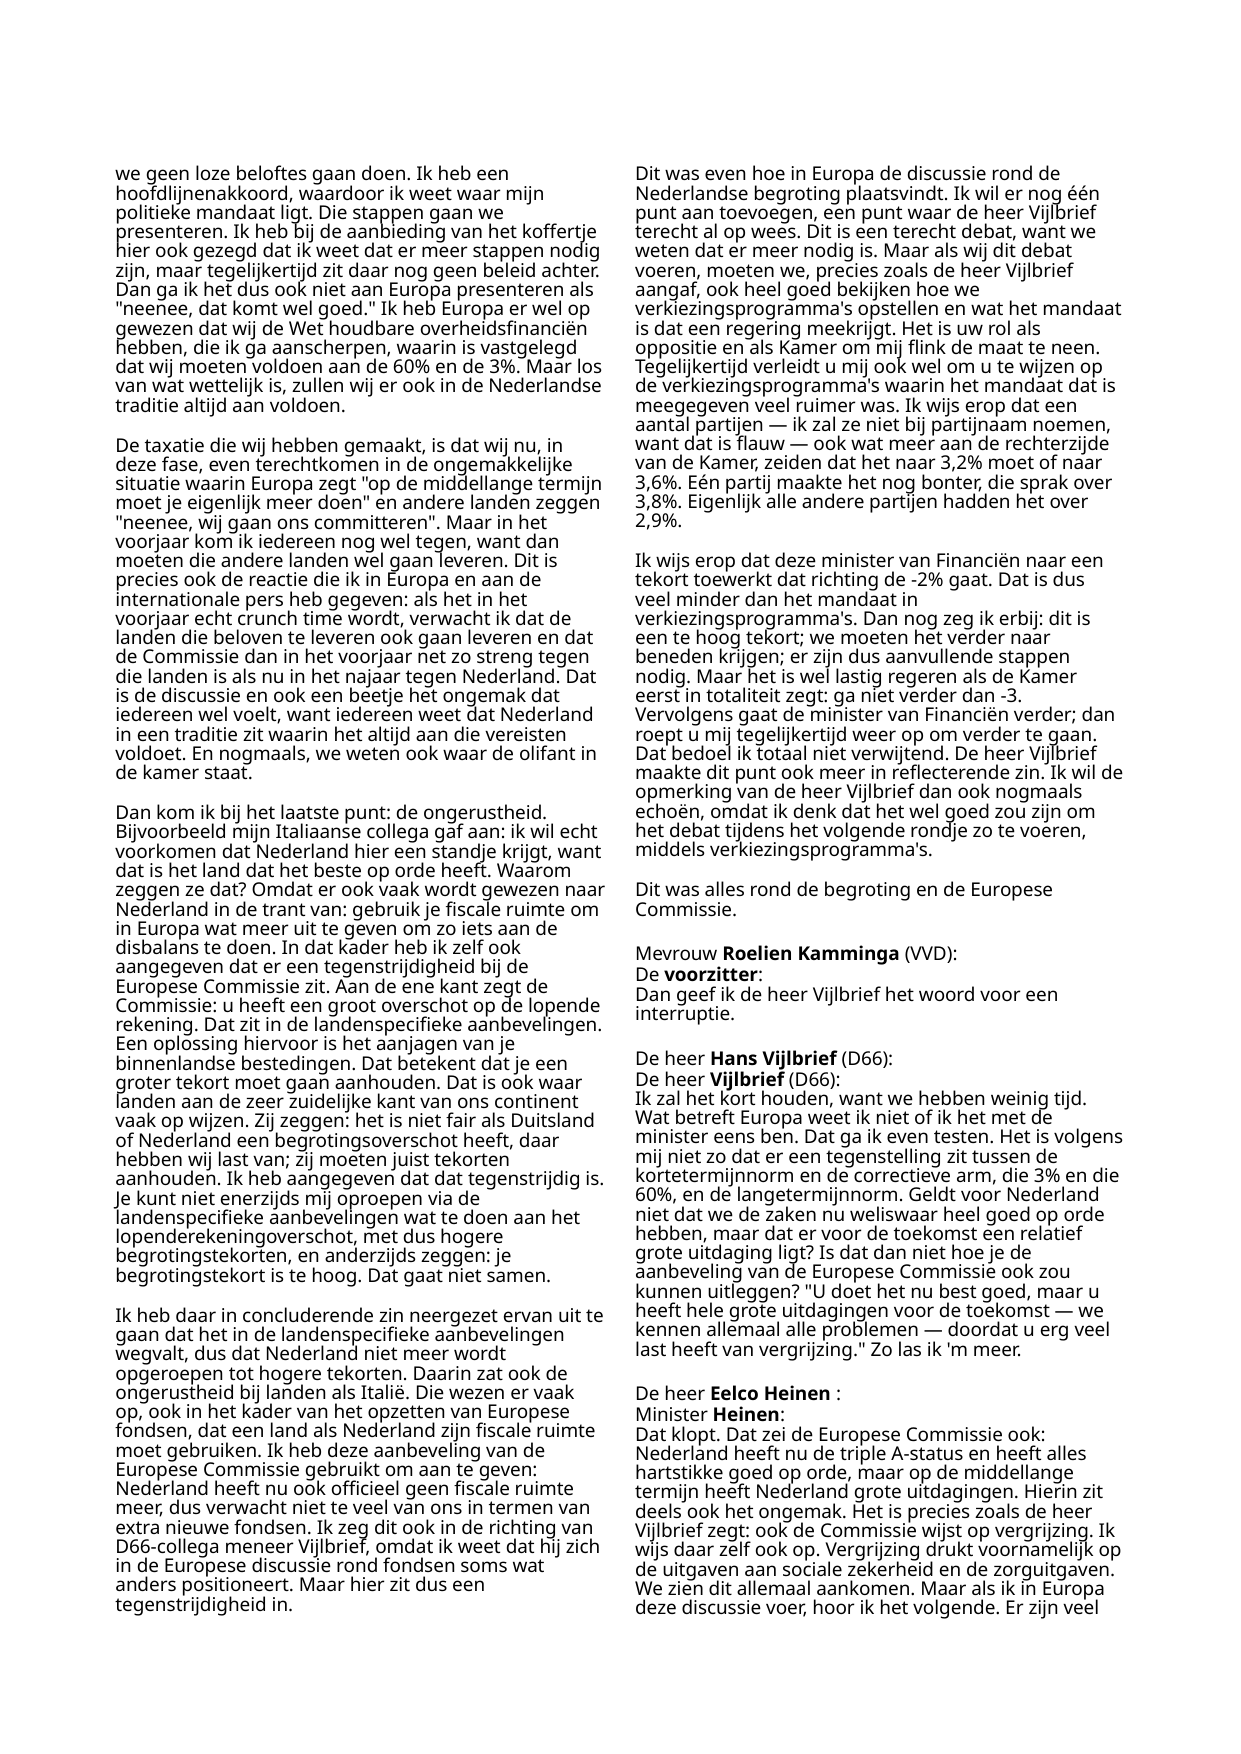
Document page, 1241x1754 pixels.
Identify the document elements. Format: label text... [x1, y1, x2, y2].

text De voorzitter: [635, 966, 1125, 986]
text De heer Eelco Heinen : [635, 1381, 1125, 1406]
text De heer Vijlbrief (D66): [635, 1071, 1125, 1090]
text De taxatie die wij hebben gemaakt, is dat wij nu, in deze fase, even terechtkomen in de ongemakkelijke situatie waarin Europa zegt "op de middellange termijn moet je eigenlijk meer doen" en andere landen zeggen "neenee, wij gaan ons committeren". Maar in het voorjaar kom ik iedereen nog wel tegen, want dan moeten die andere landen wel gaan leveren. Dit is precies ook de reactie die ik in Europa en aan de internationale pers heb gegeven: als het in het voorjaar echt crunch time wordt, verwacht ik dat de landen die beloven te leveren ook gaan leveren en dat de Commissie dan in het voorjaar net zo streng tegen die landen is als nu in het najaar tegen Nederland. Dat is de discussie en ook een beetje het ongemak dat iedereen wel voelt, want iedereen weet dat Nederland in een traditie zit waarin het altijd aan die vereisten voldoet. En nogmaals, we weten ook waar de olifant in de kamer staat. [115, 437, 605, 783]
text Dan kom ik bij het laatste punt: de ongerustheid. Bijvoorbeeld mijn Italiaanse collega gaf aan: ik wil echt voorkomen dat Nederland hier een standje krijgt, want dat is het land dat het beste op orde heeft. Waarom zeggen ze dat? Omdat er ook vaak wordt gewezen naar Nederland in de trant van: gebruik je fiscale ruimte om in Europa wat meer uit te geven om zo iets aan de disbalans te doen. In dat kader heb ik zelf ook aangegeven dat er een tegenstrijdigheid bij de Europese Commissie zit. Aan de ene kant zegt de Commissie: u heeft een groot overschot op de lopende rekening. Dat zit in de landenspecifieke aanbevelingen. Een oplossing hiervoor is het aanjagen van je binnenlandse bestedingen. Dat betekent dat je een groter tekort moet gaan aanhouden. Dat is ook waar landen aan de zeer zuidelijke kant van ons continent vaak op wijzen. Zij zeggen: het is niet fair als Duitsland of Nederland een begrotingsoverschot heeft, daar hebben wij last van; zij moeten juist tekorten aanhouden. Ik heb aangegeven dat dat tegenstrijdig is. Je kunt niet enerzijds mij oproepen via de landenspecifieke aanbevelingen wat te doen aan het lopenderekeningoverschot, met dus hogere begrotingstekorten, en anderzijds zeggen: je begrotingstekort is te hoog. Dat gaat niet samen. [115, 804, 605, 1286]
text Mevrouw Roelien Kamminga (VVD): [635, 941, 1125, 966]
text Dan geef ik de heer Vijlbrief het woord voor een interruptie. [635, 986, 1125, 1024]
text Minister Heinen: [635, 1406, 1125, 1426]
text Ik heb daar in concluderende zin neergezet ervan uit te gaan dat het in de landenspecifieke aanbevelingen wegvalt, dus dat Nederland niet meer wordt opgeroepen tot hogere tekorten. Daarin zat ook de ongerustheid bij landen als Italië. Die wezen er vaak op, ook in het kader van het opzetten van Europese fondsen, dat een land als Nederland zijn fiscale ruimte moet gebruiken. Ik heb deze aanbeveling van de Europese Commissie gebruikt om aan te geven: Nederland heeft nu ook officieel geen fiscale ruimte meer, dus verwacht niet te veel van ons in termen van extra nieuwe fondsen. Ik zeg dit ook in de richting van D66-collega meneer Vijlbrief, omdat ik weet dat hij zich in de Europese discussie rond fondsen soms wat anders positioneert. Maar hier zit dus een tegenstrijdigheid in. [115, 1307, 605, 1615]
text Dat klopt. Dat zei de Europese Commissie ook: Nederland heeft nu de triple A-status en heeft alles hartstikke goed op orde, maar op de middellange termijn heeft Nederland grote uitdagingen. Hierin zit deels ook het ongemak. Het is precies zoals de heer Vijlbrief zegt: ook de Commissie wijst op vergrijzing. Ik wijs daar zelf ook op. Vergrijzing drukt voornamelijk op de uitgaven aan sociale zekerheid en de zorguitgaven. We zien dit allemaal aankomen. Maar als ik in Europa deze discussie voer, hoor ik het volgende. Er zijn veel [635, 1426, 1125, 1618]
text Ik zal het kort houden, want we hebben weinig tijd. Wat betreft Europa weet ik niet of ik het met de minister eens ben. Dat ga ik even testen. Het is volgens mij niet zo dat er een tegenstelling zit tussen de kortetermijnnorm en de correctieve arm, die 3% en die 60%, en de langetermijnnorm. Geldt voor Nederland niet dat we de zaken nu weliswaar heel goed op orde hebben, maar dat er voor de toekomst een relatief grote uitdaging ligt? Is dat dan niet hoe je de aanbeveling van de Europese Commissie ook zou kunnen uitleggen? "U doet het nu best goed, maar u heeft hele grote uitdagingen voor de toekomst — we kennen allemaal alle problemen — doordat u erg veel last heeft van vergrijzing." Zo las ik 'm meer. [635, 1090, 1125, 1360]
text Dit was even hoe in Europa de discussie rond de Nederlandse begroting plaatsvindt. Ik wil er nog één punt aan toevoegen, een punt waar de heer Vijlbrief terecht al op wees. Dit is een terecht debat, want we weten dat er meer nodig is. Maar als wij dit debat voeren, moeten we, precies zoals de heer Vijlbrief aangaf, ook heel goed bekijken hoe we verkiezingsprogramma's opstellen en wat het mandaat is dat een regering meekrijgt. Het is uw rol als oppositie en als Kamer om mij flink de maat te neen. Tegelijkertijd verleidt u mij ook wel om u te wijzen op de verkiezingsprogramma's waarin het mandaat dat is meegegeven veel ruimer was. Ik wijs erop dat een aantal partijen — ik zal ze niet bij partijnaam noemen, want dat is flauw — ook wat meer aan de rechterzijde van de Kamer, zeiden dat het naar 3,2% moet of naar 3,6%. Eén partij maakte het nog bonter, die sprak over 3,8%. Eigenlijk alle andere partijen hadden het over 2,9%. [635, 165, 1125, 531]
text we geen loze beloftes gaan doen. Ik heb een hoofdlijnenakkoord, waardoor ik weet waar mijn politieke mandaat ligt. Die stappen gaan we presenteren. Ik heb bij de aanbieding van het koffertje hier ook gezegd dat ik weet dat er meer stappen nodig zijn, maar tegelijkertijd zit daar nog geen beleid achter. Dan ga ik het dus ook niet aan Europa presenteren als "neenee, dat komt wel goed." Ik heb Europa er wel op gewezen dat wij de Wet houdbare overheidsfinanciën hebben, die ik ga aanscherpen, waarin is vastgelegd dat wij moeten voldoen aan de 60% en de 3%. Maar los van wat wettelijk is, zullen wij er ook in de Nederlandse traditie altijd aan voldoen. [115, 165, 605, 416]
text De heer Hans Vijlbrief (D66): [635, 1045, 1125, 1071]
text Dit was alles rond de begroting en de Europese Commissie. [635, 881, 1125, 920]
text Ik wijs erop dat deze minister van Financiën naar een tekort toewerkt dat richting de -2% gaat. Dat is dus veel minder dan het mandaat in verkiezingsprogramma's. Dan nog zeg ik erbij: dit is een te hoog tekort; we moeten het verder naar beneden krijgen; er zijn dus aanvullende stappen nodig. Maar het is wel lastig regeren als de Kamer eerst in totaliteit zegt: ga niet verder dan -3. Vervolgens gaat de minister van Financiën verder; dan roept u mij tegelijkertijd weer op om verder te gaan. Dat bedoel ik totaal niet verwijtend. De heer Vijlbrief maakte dit punt ook meer in reflecterende zin. Ik wil de opmerking van de heer Vijlbrief dan ook nogmaals echoën, omdat ik denk dat het wel goed zou zijn om het debat tijdens het volgende rondje zo te voeren, middels verkiezingsprogramma's. [635, 552, 1125, 861]
